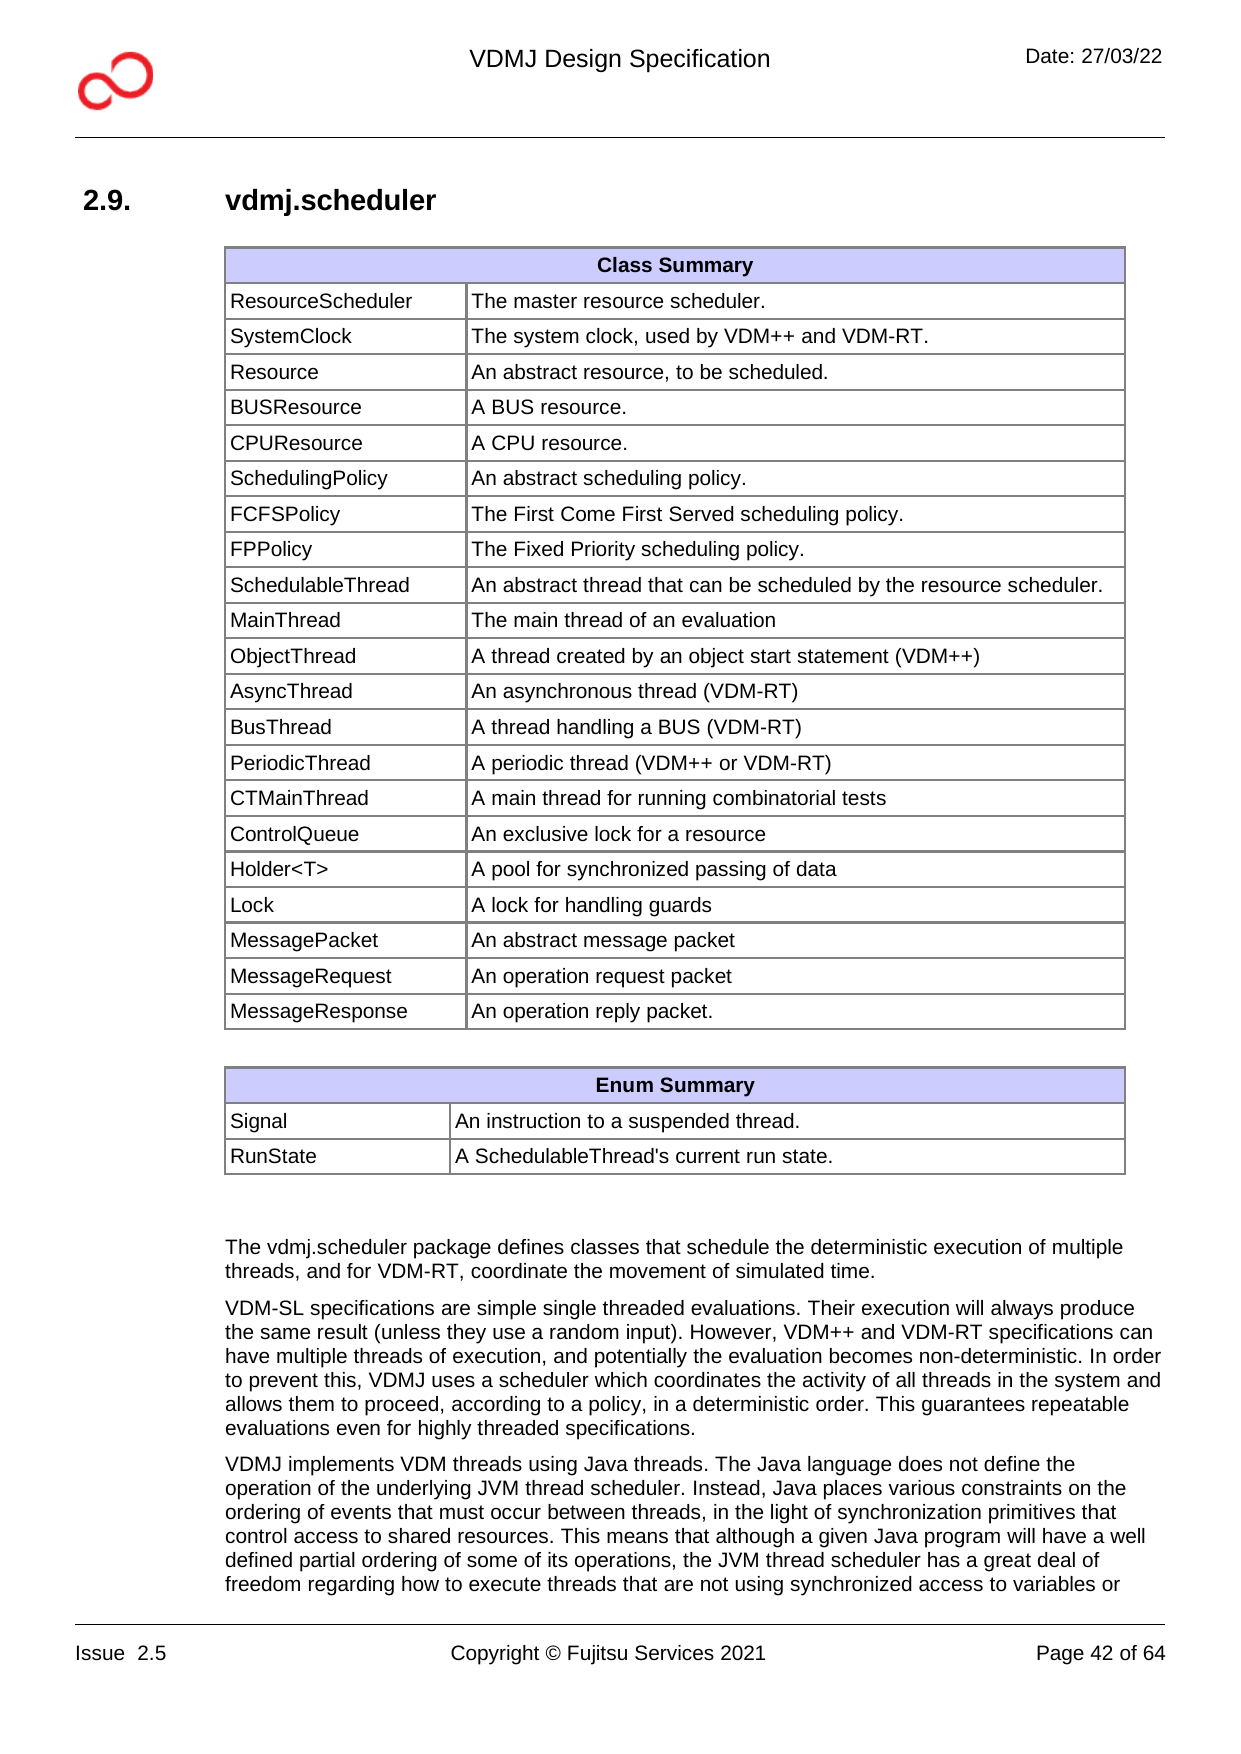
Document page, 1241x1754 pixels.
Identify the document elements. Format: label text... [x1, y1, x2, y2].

table_cell An asynchronous thread (VDM-RT) [468, 675, 1124, 708]
table_cell A thread handling a BUS (VDM-RT) [468, 710, 1124, 744]
table_cell MainThread [226, 604, 465, 637]
table_cell ResourceScheduler [226, 284, 465, 317]
table_cell SchedulableThread [226, 568, 465, 602]
text VDM-SL specifications are simple single threaded evaluations. Their execution will always produce the same result (unless they use a random input). However, VDM++ and VDM-RT specifications can have multiple threads of execution, and potentially the evaluation becomes non-deterministic. In order to prevent this, VDMJ uses a scheduler which coordinates the activity of all threads in the system and allows them to proceed, according to a policy, in a deterministic order. This guarantees repeatable evaluations even for highly threaded specifications. [225, 1296, 1165, 1440]
text VDMJ implements VDM threads using Java threads. The Java language does not define the operation of the underlying JVM thread scheduler. Instead, Java places various constraints on the ordering of events that must occur between threads, in the light of synchronization primitives that control access to shared resources. This means that although a given Java program will have a well defined partial ordering of some of its operations, the JVM thread scheduler has a great deal of freedom regarding how to execute threads that are not using synchronized access to variables or [225, 1452, 1165, 1596]
table_cell SchedulingPolicy [226, 462, 465, 495]
table_cell FPPolicy [226, 533, 465, 566]
table_cell The Fixed Priority scheduling policy. [468, 533, 1124, 566]
table_cell RunState [226, 1140, 449, 1173]
table_cell CTMainThread [226, 781, 465, 815]
table_cell PeriodicThread [226, 746, 465, 779]
picture [78, 44, 153, 120]
table_cell SystemClock [226, 320, 465, 353]
table_cell BusThread [226, 710, 465, 744]
table_cell An abstract thread that can be scheduled by the resource scheduler. [468, 568, 1124, 602]
subtitle vdmj.scheduler [75, 183, 1165, 216]
table_cell The system clock, used by VDM++ and VDM-RT. [468, 320, 1124, 353]
table_cell MessagePacket [226, 924, 465, 957]
table_cell FCFSPolicy [226, 497, 465, 531]
table_header Class Summary [226, 249, 1124, 282]
text The vdmj.scheduler package defines classes that schedule the deterministic execution of multiple threads, and for VDM-RT, coordinate the movement of simulated time. [225, 1236, 1165, 1283]
table_cell An abstract scheduling policy. [468, 462, 1124, 495]
table_cell A main thread for running combinatorial tests [468, 781, 1124, 815]
table_cell MessageRequest [226, 959, 465, 992]
table_cell Signal [226, 1104, 449, 1137]
table_cell A lock for handling guards [468, 888, 1124, 921]
table_cell The main thread of an evaluation [468, 604, 1124, 637]
table_cell BUSResource [226, 391, 465, 424]
table_cell CPUResource [226, 426, 465, 459]
table_cell A periodic thread (VDM++ or VDM-RT) [468, 746, 1124, 779]
table_cell ControlQueue [226, 817, 465, 850]
table_cell A thread created by an object start statement (VDM++) [468, 639, 1124, 673]
table_cell An exclusive lock for a resource [468, 817, 1124, 850]
table_cell An abstract resource, to be scheduled. [468, 355, 1124, 388]
table_cell MessageResponse [226, 995, 465, 1028]
table_cell Holder<T> [226, 853, 465, 886]
table_cell ObjectThread [226, 639, 465, 673]
table_cell The First Come First Served scheduling policy. [468, 497, 1124, 531]
table_cell An operation reply packet. [468, 995, 1124, 1028]
table_cell Lock [226, 888, 465, 921]
table_cell A BUS resource. [468, 391, 1124, 424]
table_cell A CPU resource. [468, 426, 1124, 459]
table_header Enum Summary [226, 1069, 1124, 1102]
table_cell AsyncThread [226, 675, 465, 708]
table_cell An operation request packet [468, 959, 1124, 992]
table_cell Resource [226, 355, 465, 388]
table_cell A SchedulableThread's current run state. [451, 1140, 1124, 1173]
table_cell The master resource scheduler. [468, 284, 1124, 317]
table_cell An instruction to a suspended thread. [451, 1104, 1124, 1137]
table_cell An abstract message packet [468, 924, 1124, 957]
table_cell A pool for synchronized passing of data [468, 853, 1124, 886]
